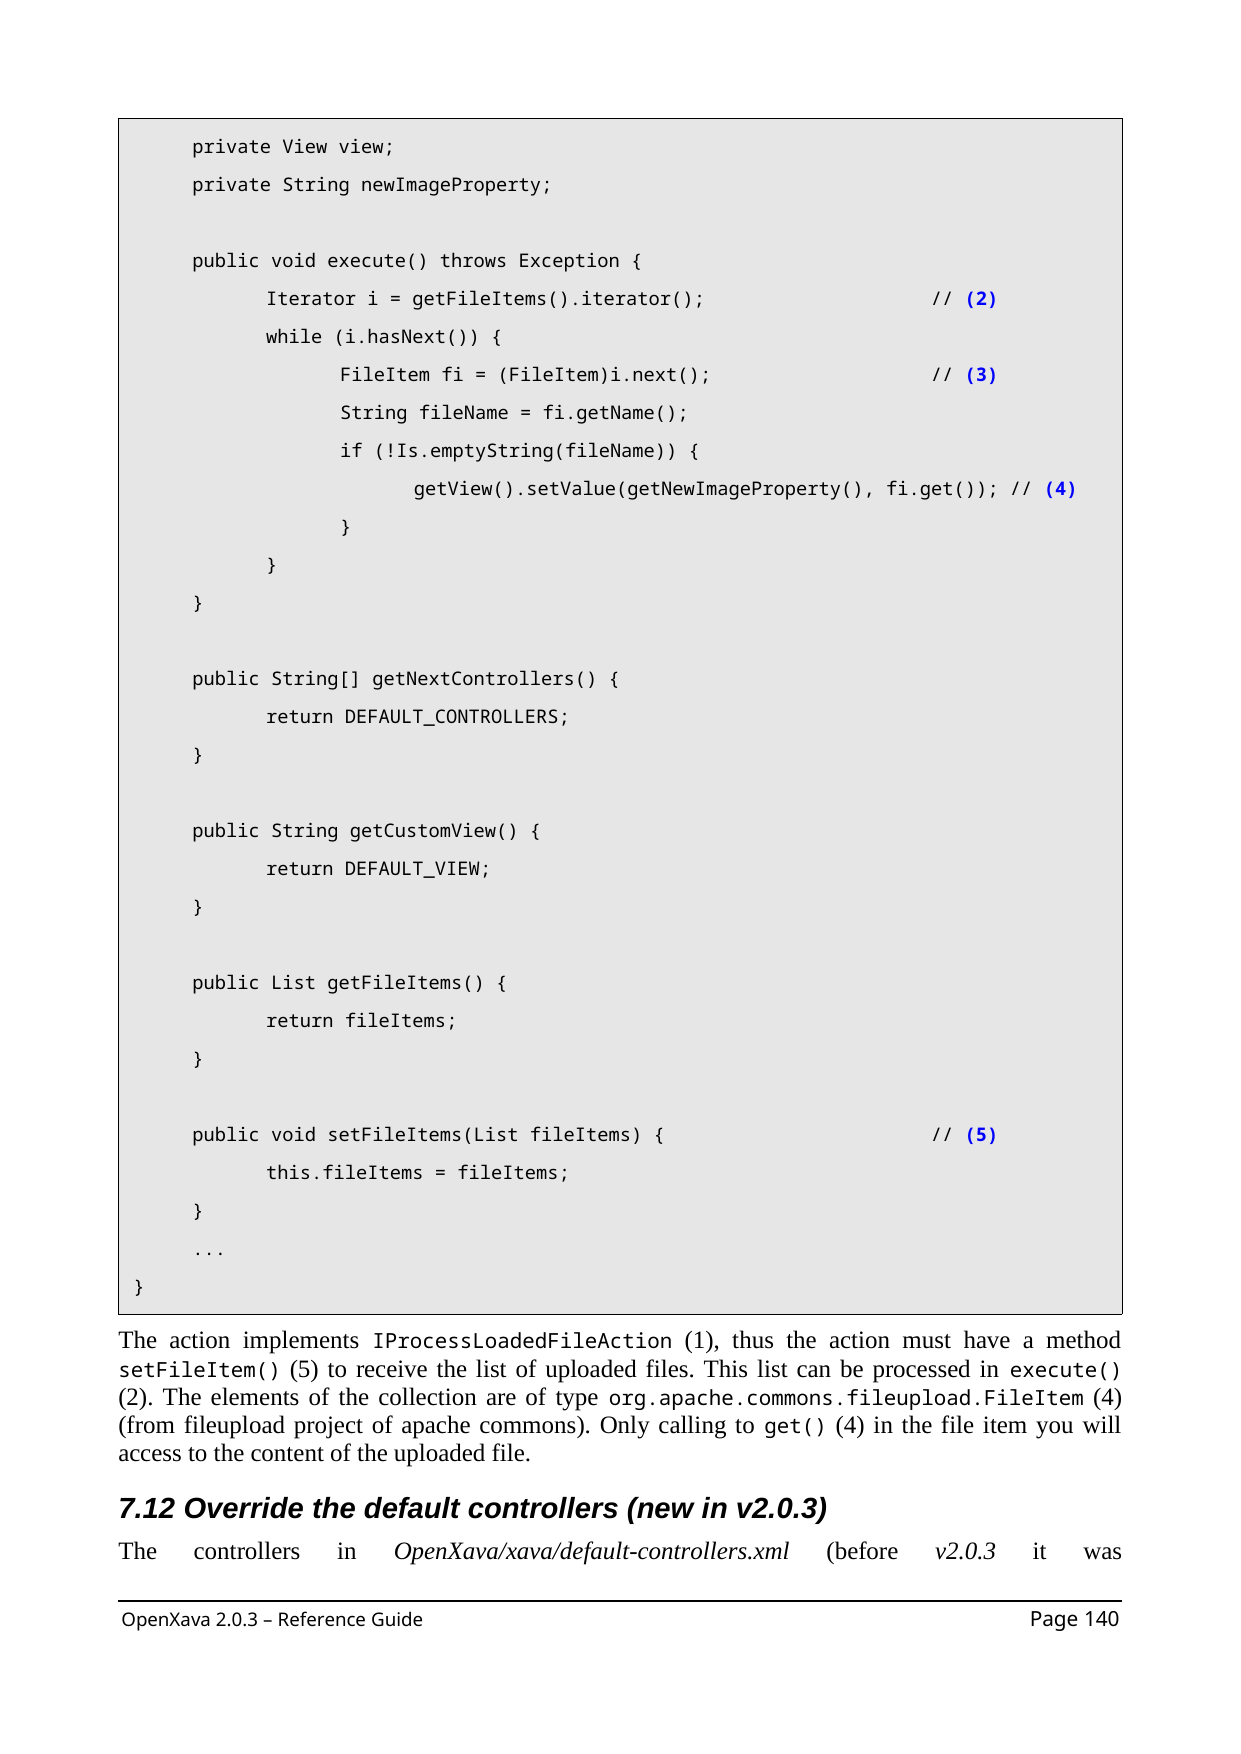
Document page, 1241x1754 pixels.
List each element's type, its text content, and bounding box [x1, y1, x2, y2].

text } [119, 498, 1122, 536]
text } [119, 726, 1122, 764]
text public List getFileItems() { [119, 954, 1122, 993]
subtitle Override the default controllers (new in v2.0.3) [118, 1492, 1122, 1525]
text private View view; [119, 119, 1122, 156]
text public String getCustomView() { [119, 802, 1122, 841]
text } [119, 536, 1122, 574]
text } [119, 1183, 1122, 1221]
text ... [119, 1221, 1122, 1259]
text getView().setValue(getNewImageProperty(), fi.get()); // (4) [119, 460, 1122, 498]
text FileItem fi = (FileItem)i.next(); // (3) [119, 346, 1122, 384]
text return fileItems; [119, 993, 1122, 1031]
text The action implements IProcessLoadedFileAction (1), thus the action must have a method setFileItem() (5) to receive the list of uploaded files. This list can be processed in execute() (2). The elements of the collection are of type org.apache.commons.fileupload.FileItem (4)(from fileupload project of apache commons). Only calling to get() (4) in the file item you will access to the content of the uploaded file. [118, 1327, 1122, 1467]
text this.fileItems = fileItems; [119, 1145, 1122, 1183]
text return DEFAULT_VIEW; [119, 841, 1122, 878]
text while (i.hasNext()) { [119, 308, 1122, 346]
text private String newImageProperty; [119, 156, 1122, 194]
text return DEFAULT_CONTROLLERS; [119, 688, 1122, 726]
text public void setFileItems(List fileItems) { // (5) [119, 1107, 1122, 1145]
text } [119, 1031, 1122, 1069]
text public String[] getNextControllers() { [119, 650, 1122, 688]
text } [119, 574, 1122, 612]
text Iterator i = getFileItems().iterator(); // (2) [119, 270, 1122, 308]
text String fileName = fi.getName(); [119, 384, 1122, 422]
text The controllers in OpenXava/xava/default-controllers.xml (before v2.0.3 it was [118, 1537, 1122, 1565]
text if (!Is.emptyString(fileName)) { [119, 422, 1122, 460]
text } [119, 878, 1122, 917]
text public void execute() throws Exception { [119, 232, 1122, 270]
text } [119, 1259, 1122, 1314]
